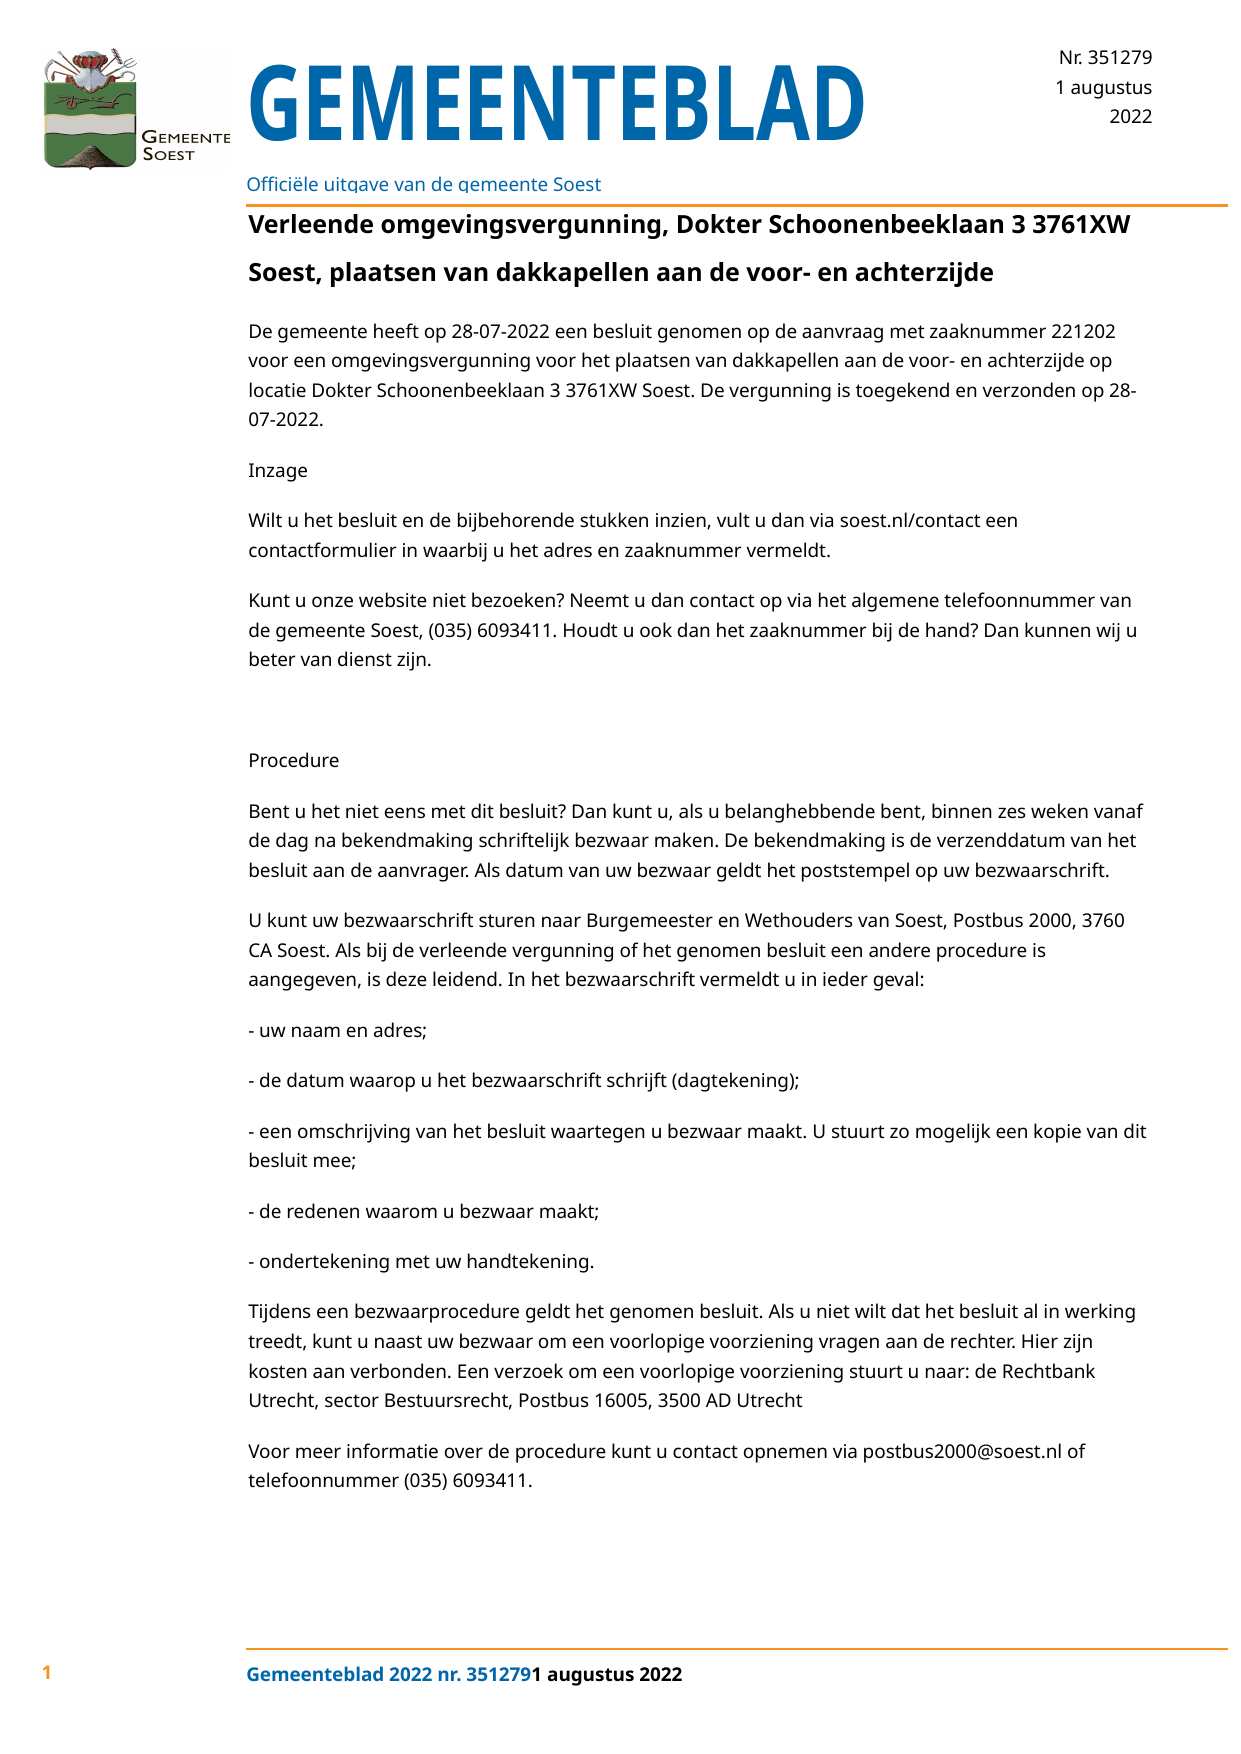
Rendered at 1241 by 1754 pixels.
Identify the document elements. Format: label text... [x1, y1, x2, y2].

text Verleende omgevingsvergunning, Dokter Schoonenbeeklaan 3 3761XW Soest, plaatsen van dakkapellen aan de voor- en achterzijde [248, 207, 1152, 288]
text Inzage [248, 457, 1152, 483]
text - de redenen waarom u bezwaar maakt; [248, 1198, 1152, 1224]
picture [41, 47, 231, 172]
text - uw naam en adres; [248, 1017, 1152, 1043]
text Wilt u het besluit en de bijbehorende stukken inzien, vult u dan via soest.nl/contact een contactformulier in waarbij u het adres en zaaknummer vermeldt. [248, 507, 1152, 563]
text Kunt u onze website niet bezoeken? Neemt u dan contact op via het algemene telefoonnummer van de gemeente Soest, (035) 6093411. Houdt u ook dan het zaaknummer bij de hand? Dan kunnen wij u beter van dienst zijn. [248, 587, 1152, 672]
text Procedure [248, 747, 1152, 773]
text Voor meer informatie over de procedure kunt u contact opnemen via postbus2000@soest.nl of telefoonnummer (035) 6093411. [248, 1438, 1152, 1493]
text - de datum waarop u het bezwaarschrift schrijft (dagtekening); [248, 1067, 1152, 1093]
text U kunt uw bezwaarschrift sturen naar Burgemeester en Wethouders van Soest, Postbus 2000, 3760 CA Soest. Als bij de verleende vergunning of het genomen besluit een andere procedure is aangegeven, is deze leidend. In het bezwaarschrift vermeldt u in ieder geval: [248, 907, 1152, 992]
text - ondertekening met uw handtekening. [248, 1248, 1152, 1274]
text - een omschrijving van het besluit waartegen u bezwaar maakt. U stuurt zo mogelijk een kopie van dit besluit mee; [248, 1118, 1152, 1173]
text Bent u het niet eens met dit besluit? Dan kunt u, als u belanghebbende bent, binnen zes weken vanaf de dag na bekendmaking schriftelijk bezwaar maken. De bekendmaking is de verzenddatum van het besluit aan de aanvrager. Als datum van uw bezwaar geldt het poststempel op uw bezwaarschrift. [248, 798, 1152, 883]
text De gemeente heeft op 28-07-2022 een besluit genomen op de aanvraag met zaaknummer 221202 voor een omgevingsvergunning voor het plaatsen van dakkapellen aan de voor- en achterzijde op locatie Dokter Schoonenbeeklaan 3 3761XW Soest. De vergunning is toegekend en verzonden op 28-07-2022. [248, 318, 1152, 432]
text Tijdens een bezwaarprocedure geldt het genomen besluit. Als u niet wilt dat het besluit al in werking treedt, kunt u naast uw bezwaar om een voorlopige voorziening vragen aan de rechter. Hier zijn kosten aan verbonden. Een verzoek om een voorlopige voorziening stuurt u naar: de Rechtbank Utrecht, sector Bestuursrecht, Postbus 16005, 3500 AD Utrecht [248, 1299, 1152, 1413]
